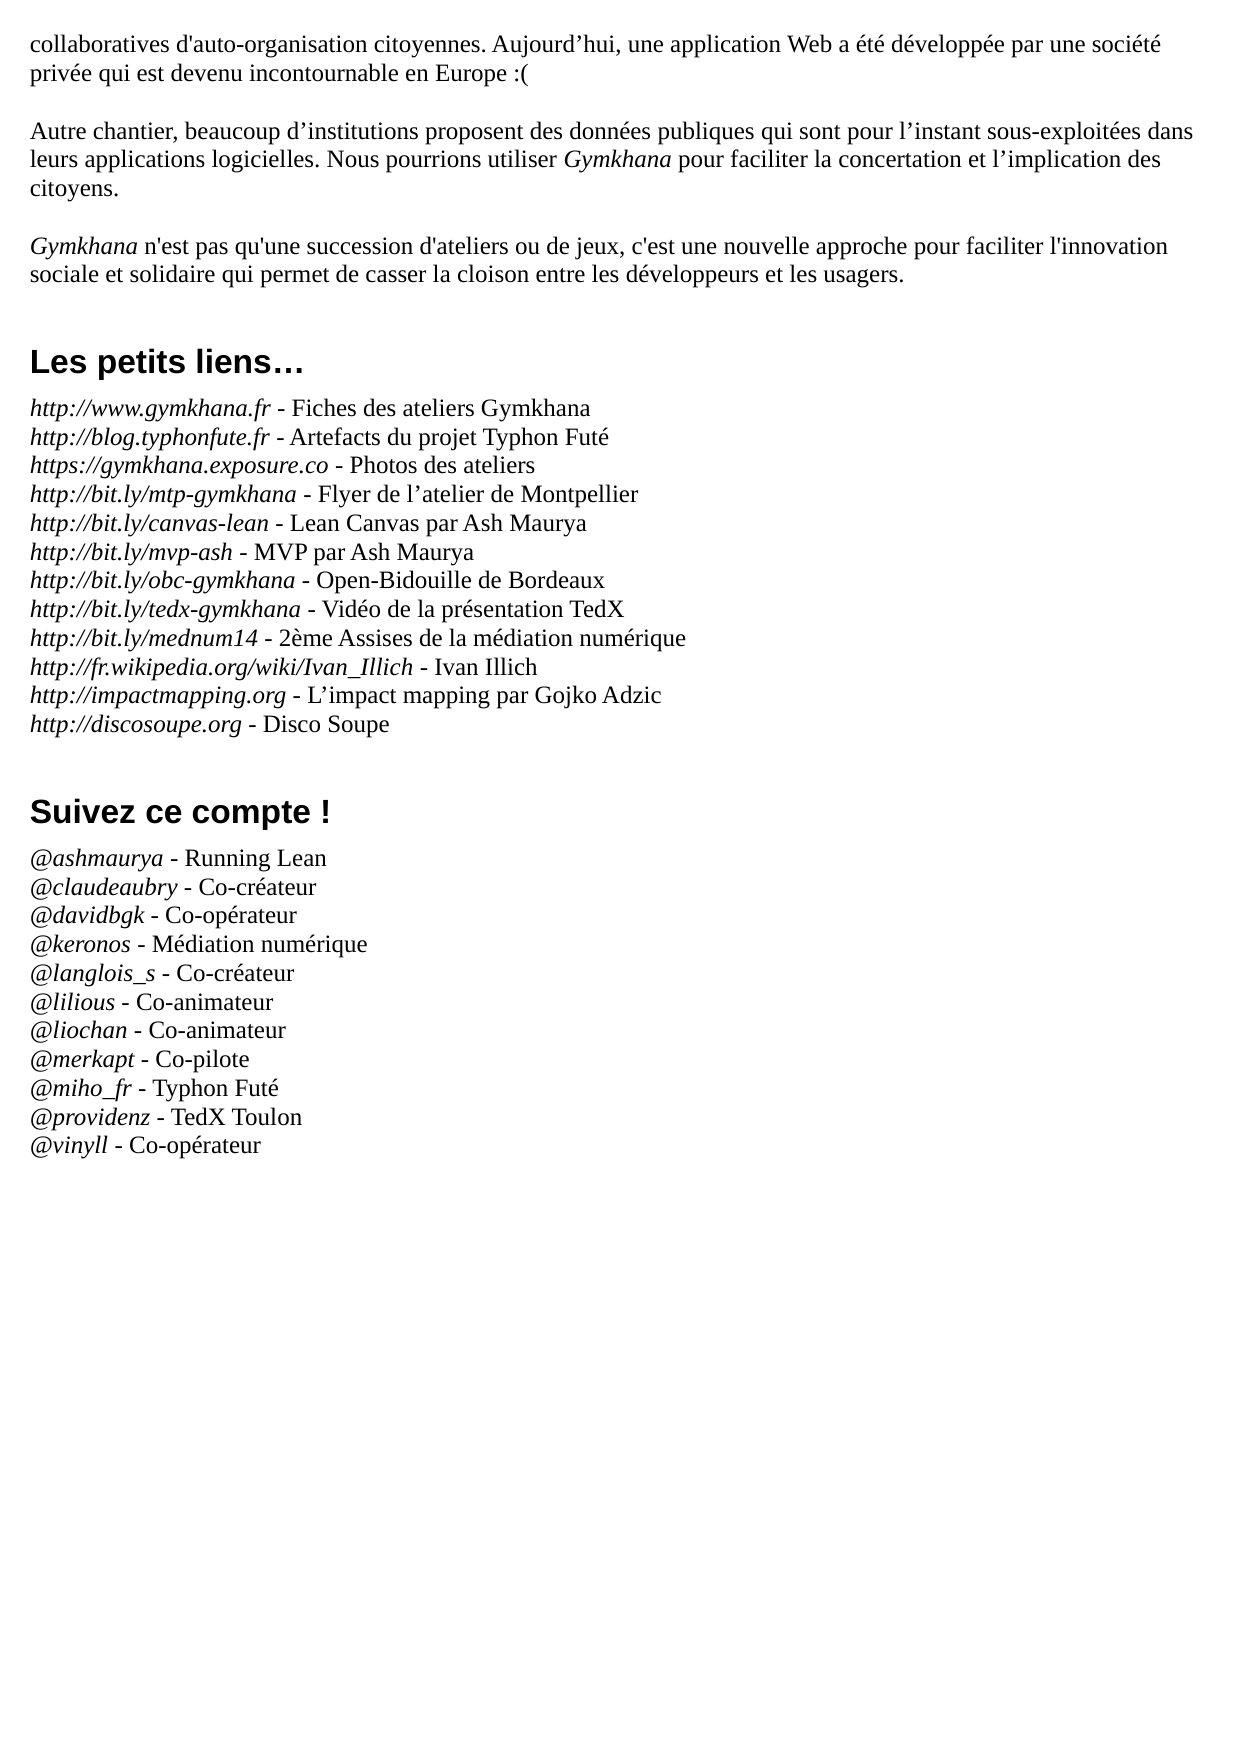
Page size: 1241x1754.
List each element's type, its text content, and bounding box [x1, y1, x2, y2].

text Autre chantier, beaucoup d’institutions proposent des données publiques qui sont pour l’instant sous-exploitées dans leurs applications logicielles. Nous pourrions utiliser Gymkhana pour faciliter la concertation et l’implication des citoyens. [29, 116, 1211, 202]
text http://bit.ly/tedx-gymkhana - Vidéo de la présentation TedX [29, 594, 1211, 623]
text http://fr.wikipedia.org/wiki/Ivan_Illich - Ivan Illich [29, 652, 1211, 681]
text http://bit.ly/mvp-ash - MVP par Ash Maurya [29, 537, 1211, 566]
text http://discosoupe.org - Disco Soupe [29, 709, 1211, 738]
text http://bit.ly/mednum14 - 2ème Assises de la médiation numérique [29, 623, 1211, 652]
text collaboratives d'auto-organisation citoyennes. Aujourd’hui, une application Web a été développée par une société privée qui est devenu incontournable en Europe :( [29, 29, 1211, 87]
text @keronos - Médiation numérique [29, 929, 1211, 958]
text @liochan - Co-animateur [29, 1016, 1211, 1044]
text http://bit.ly/canvas-lean - Lean Canvas par Ash Maurya [29, 508, 1211, 537]
text http://www.gymkhana.fr - Fiches des ateliers Gymkhana [29, 393, 1211, 422]
text @miho_fr - Typhon Futé [29, 1073, 1211, 1102]
text @lilious - Co-animateur [29, 987, 1211, 1016]
text @providenz - TedX Toulon [29, 1102, 1211, 1131]
text @claudeaubry - Co-créateur [29, 872, 1211, 901]
text @davidbgk - Co-opérateur [29, 901, 1211, 929]
text http://impactmapping.org - L’impact mapping par Gojko Adzic [29, 681, 1211, 709]
text @langlois_s - Co-créateur [29, 958, 1211, 987]
text @vinyll - Co-opérateur [29, 1131, 1211, 1159]
text http://blog.typhonfute.fr - Artefacts du projet Typhon Futé [29, 422, 1211, 451]
text Gymkhana n'est pas qu'une succession d'ateliers ou de jeux, c'est une nouvelle approche pour faciliter l'innovation sociale et solidaire qui permet de casser la cloison entre les développeurs et les usagers. [29, 231, 1211, 288]
text @merkapt - Co-pilote [29, 1044, 1211, 1073]
text http://bit.ly/mtp-gymkhana - Flyer de l’atelier de Montpellier [29, 479, 1211, 508]
text http://bit.ly/obc-gymkhana - Open-Bidouille de Bordeaux [29, 566, 1211, 594]
subtitle Les petits liens… [29, 342, 1211, 381]
text @ashmaurya - Running Lean [29, 843, 1211, 872]
text https://gymkhana.exposure.co - Photos des ateliers [29, 451, 1211, 479]
subtitle Suivez ce compte ! [29, 792, 1211, 831]
